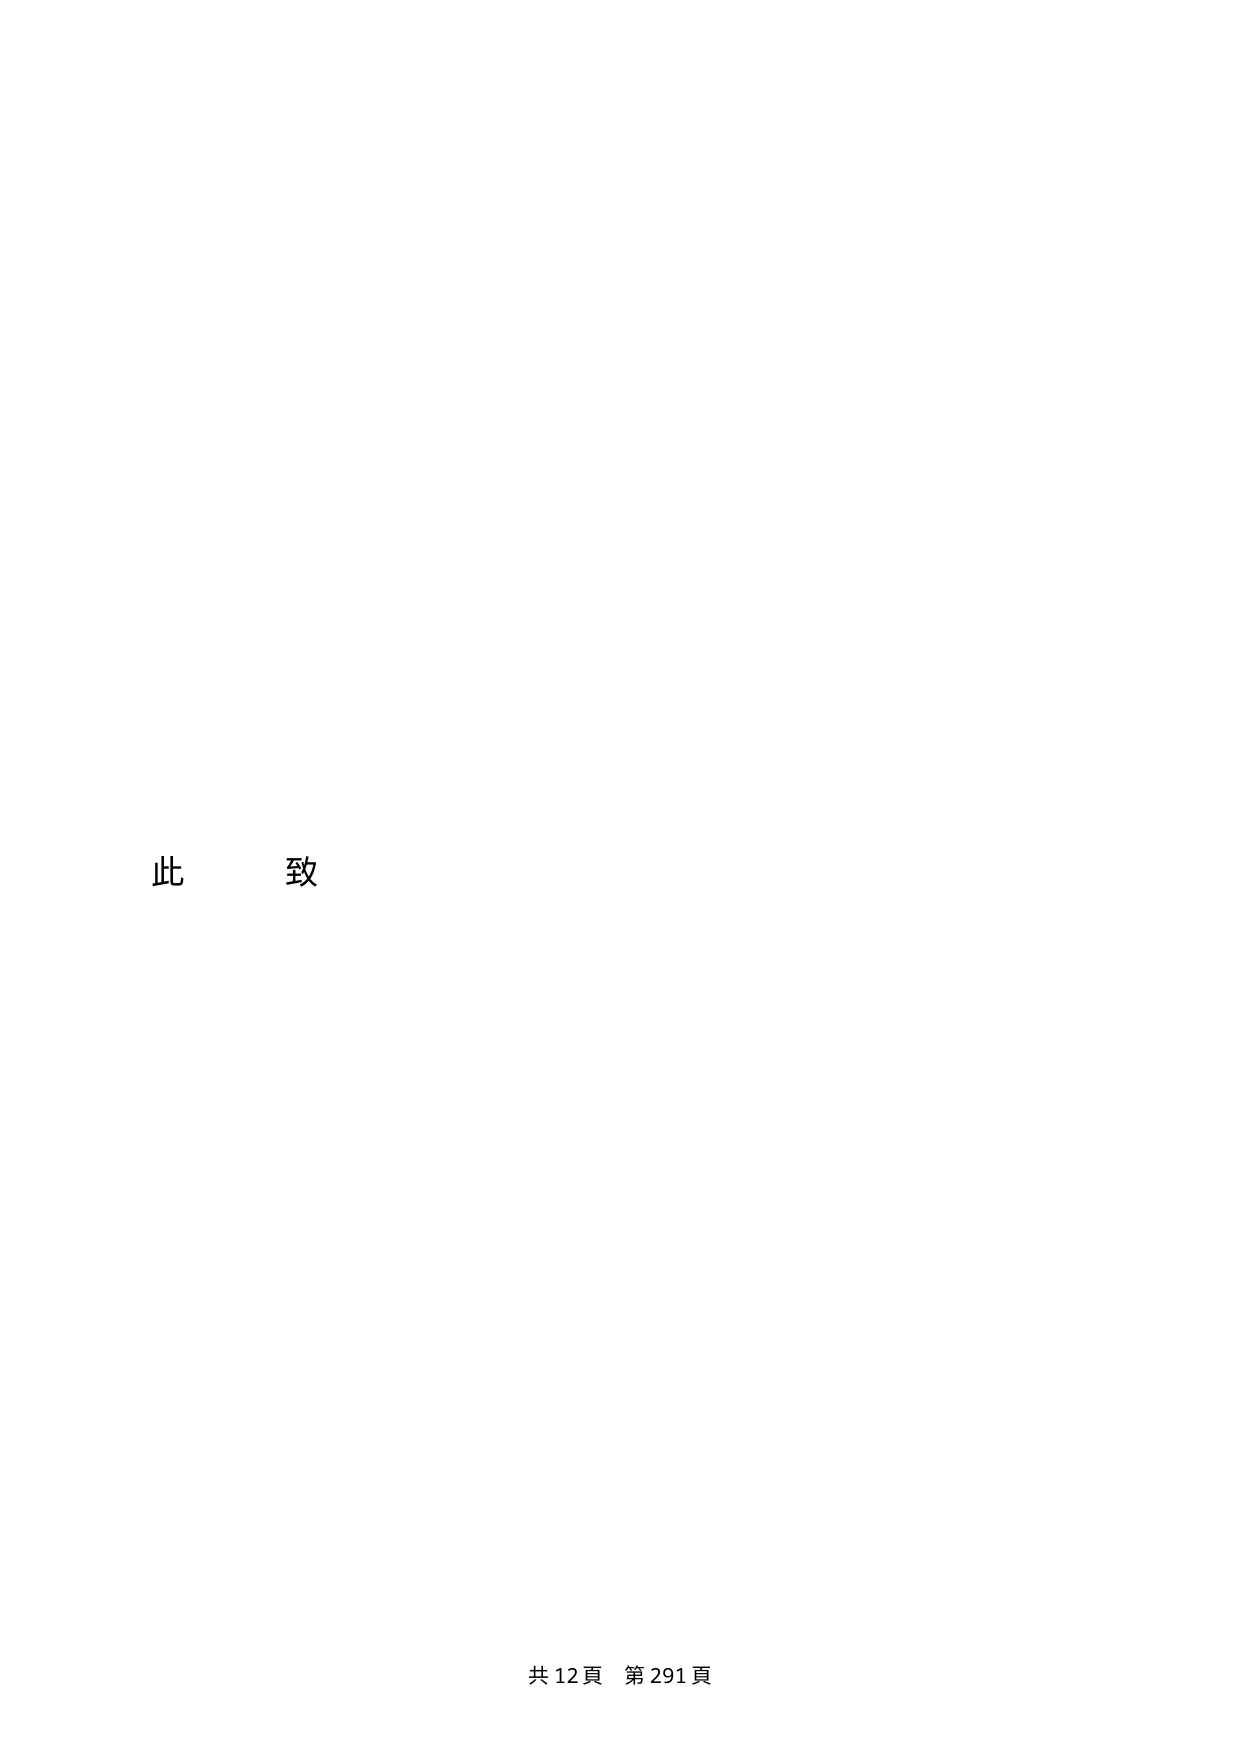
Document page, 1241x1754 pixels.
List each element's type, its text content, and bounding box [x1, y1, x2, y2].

text 此 致 [118, 828, 1122, 891]
